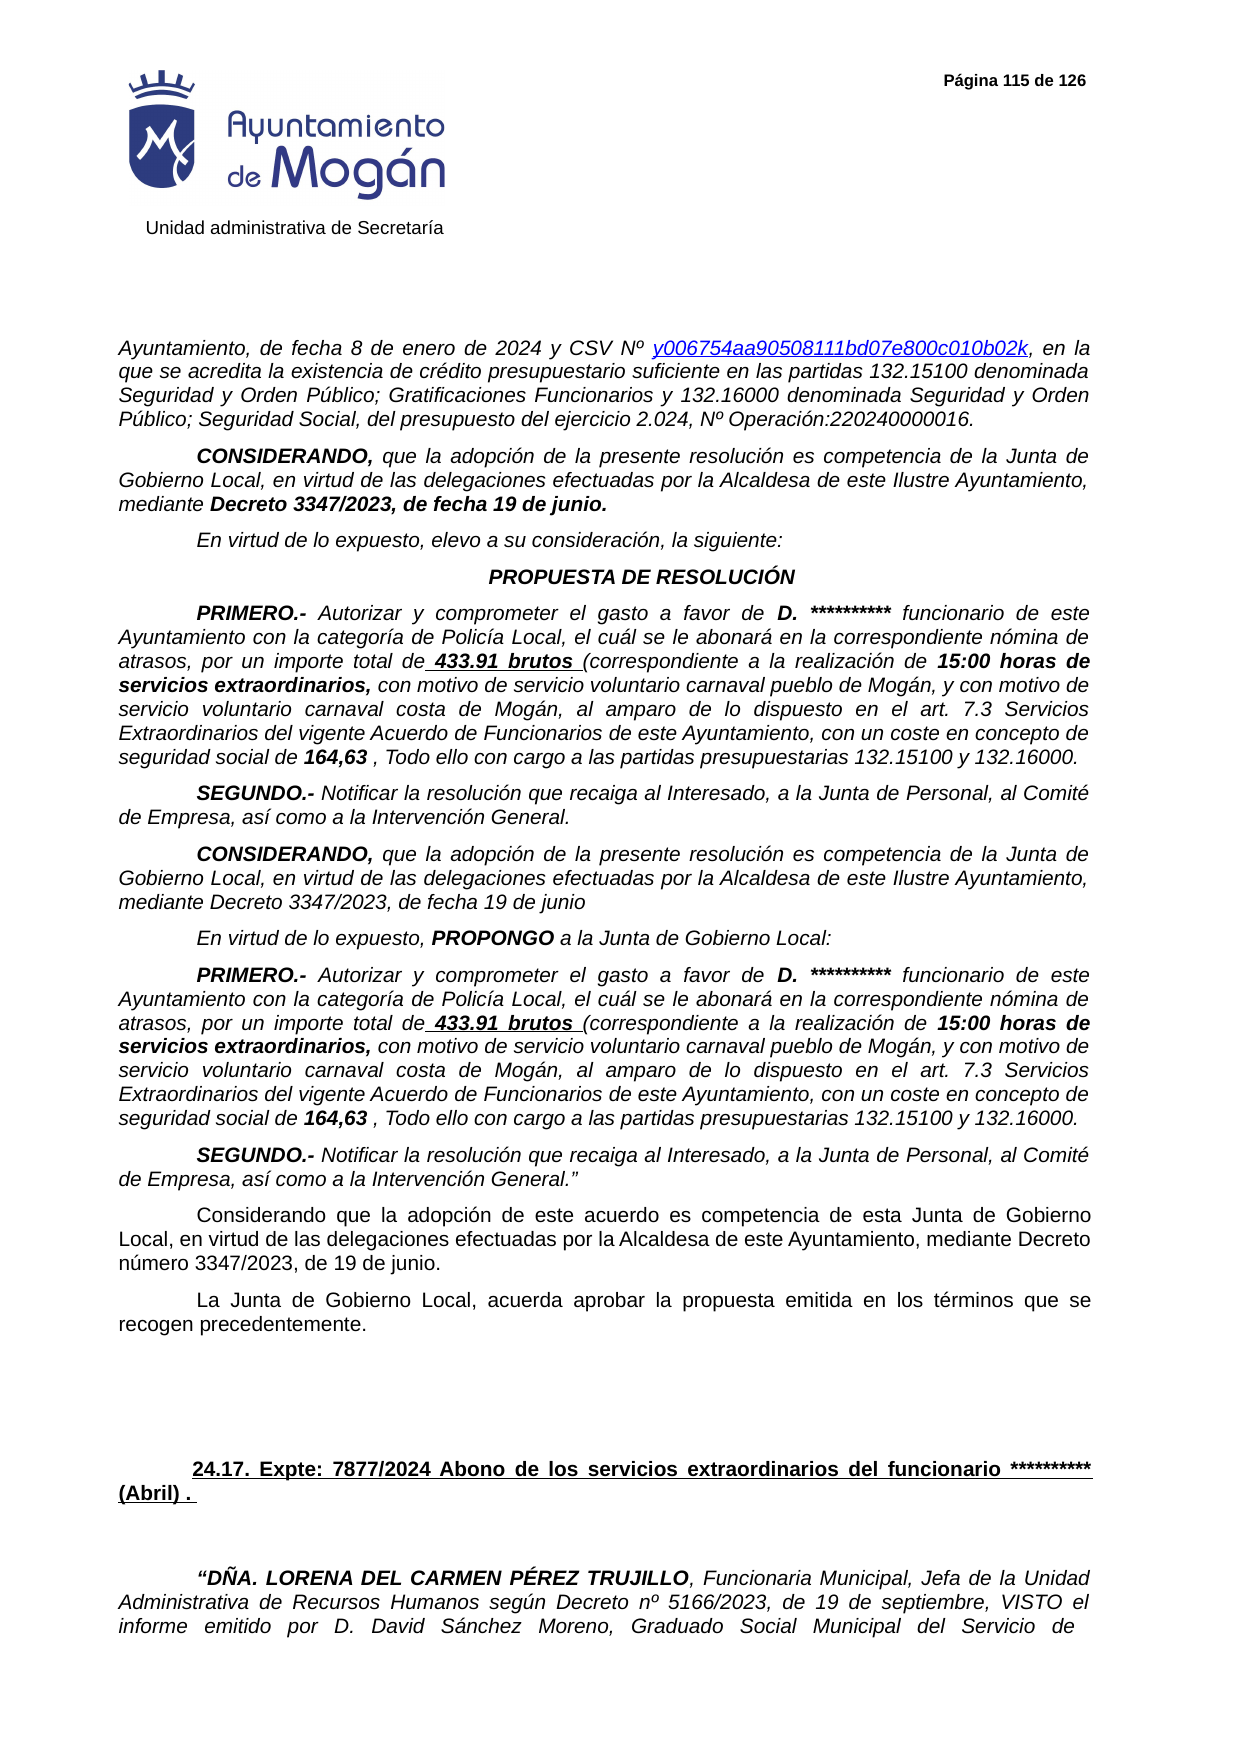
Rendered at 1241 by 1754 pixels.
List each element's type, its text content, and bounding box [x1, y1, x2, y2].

text PRIMERO.- Autorizar y comprometer el gasto a favor de D. ********** funcionario de este Ayuntamiento con la categoría de Policía Local, el cuál se le abonará en la correspondiente nómina de atrasos, por un importe total de 433.91 brutos (correspondiente a la realización de 15:00 horas de servicios extraordinarios, con motivo de servicio voluntario carnaval pueblo de Mogán, y con motivo de servicio voluntario carnaval costa de Mogán, al amparo de lo dispuesto en el art. 7.3 Servicios Extraordinarios del vigente Acuerdo de Funcionarios de este Ayuntamiento, con un coste en concepto de seguridad social de 164,63 , Todo ello con cargo a las partidas presupuestarias 132.15100 y 132.16000. [118, 601, 1092, 769]
text 24.17. Expte: 7877/2024 Abono de los servicios extraordinarios del funcionario ********** (Abril) . [118, 1457, 1092, 1505]
text En virtud de lo expuesto, elevo a su consideración, la siguiente: [118, 528, 1092, 552]
text CONSIDERANDO, que la adopción de la presente resolución es competencia de la Junta de Gobierno Local, en virtud de las delegaciones efectuadas por la Alcaldesa de este Ilustre Ayuntamiento, mediante Decreto 3347/2023, de fecha 19 de junio. [118, 444, 1092, 516]
text SEGUNDO.- Notificar la resolución que recaiga al Interesado, a la Junta de Personal, al Comité de Empresa, así como a la Intervención General. [118, 781, 1092, 829]
text PROPUESTA DE RESOLUCIÓN [118, 564, 1092, 588]
text CONSIDERANDO, que la adopción de la presente resolución es competencia de la Junta de Gobierno Local, en virtud de las delegaciones efectuadas por la Alcaldesa de este Ilustre Ayuntamiento, mediante Decreto 3347/2023, de fecha 19 de junio [118, 842, 1092, 913]
text Ayuntamiento, de fecha 8 de enero de 2024 y CSV Nº y006754aa90508111bd07e800c010b02k, en la que se acredita la existencia de crédito presupuestario suficiente en las partidas 132.15100 denominada Seguridad y Orden Público; Gratificaciones Funcionarios y 132.16000 denominada Seguridad y Orden Público; Seguridad Social, del presupuesto del ejercicio 2.024, Nº Operación:220240000016. [118, 335, 1092, 431]
picture [128, 70, 445, 206]
text En virtud de lo expuesto, PROPONGO a la Junta de Gobierno Local: [118, 926, 1092, 950]
text “DÑA. LORENA DEL CARMEN PÉREZ TRUJILLO, Funcionaria Municipal, Jefa de la Unidad Administrativa de Recursos Humanos según Decreto nº 5166/2023, de 19 de septiembre, VISTO el informe emitido por D. David Sánchez Moreno, Graduado Social Municipal del Servicio de [118, 1566, 1092, 1637]
text Considerando que la adopción de este acuerdo es competencia de esta Junta de Gobierno Local, en virtud de las delegaciones efectuadas por la Alcaldesa de este Ayuntamiento, mediante Decreto número 3347/2023, de 19 de junio. [118, 1203, 1092, 1275]
text La Junta de Gobierno Local, acuerda aprobar la propuesta emitida en los términos que se recogen precedentemente. [118, 1287, 1092, 1335]
text PRIMERO.- Autorizar y comprometer el gasto a favor de D. ********** funcionario de este Ayuntamiento con la categoría de Policía Local, el cuál se le abonará en la correspondiente nómina de atrasos, por un importe total de 433.91 brutos (correspondiente a la realización de 15:00 horas de servicios extraordinarios, con motivo de servicio voluntario carnaval pueblo de Mogán, y con motivo de servicio voluntario carnaval costa de Mogán, al amparo de lo dispuesto en el art. 7.3 Servicios Extraordinarios del vigente Acuerdo de Funcionarios de este Ayuntamiento, con un coste en concepto de seguridad social de 164,63 , Todo ello con cargo a las partidas presupuestarias 132.15100 y 132.16000. [118, 962, 1092, 1130]
text SEGUNDO.- Notificar la resolución que recaiga al Interesado, a la Junta de Personal, al Comité de Empresa, así como a la Intervención General.” [118, 1143, 1092, 1191]
